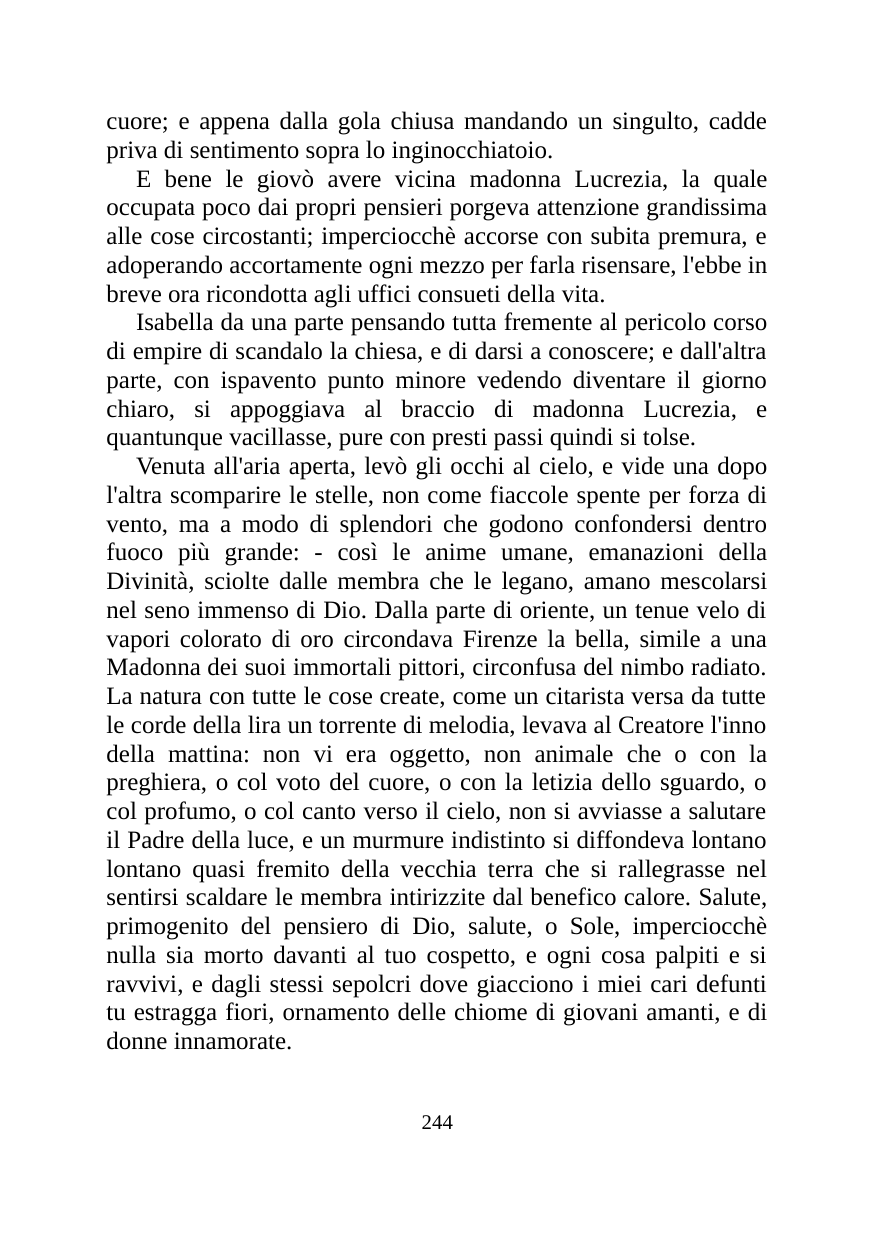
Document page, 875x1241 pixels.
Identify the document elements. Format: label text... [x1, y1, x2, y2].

text Venuta all'aria aperta, levò gli occhi al cielo, e vide una dopo l'altra scomparire le stelle, non come fiaccole spente per forza di vento, ma a modo di splendori che godono confondersi dentro fuoco più grande: - così le anime umane, emanazioni della Divinità, sciolte dalle membra che le legano, amano mescolarsi nel seno immenso di Dio. Dalla parte di oriente, un tenue velo di vapori colorato di oro circondava Firenze la bella, simile a una Madonna dei suoi immortali pittori, circonfusa del nimbo radiato. La natura con tutte le cose create, come un citarista versa da tutte le corde della lira un torrente di melodia, levava al Creatore l'inno della mattina: non vi era oggetto, non animale che o con la preghiera, o col voto del cuore, o con la letizia dello sguardo, o col profumo, o col canto verso il cielo, non si avviasse a salutare il Padre della luce, e un murmure indistinto si diffondeva lontano lontano quasi fremito della vecchia terra che si rallegrasse nel sentirsi scaldare le membra intirizzite dal benefico calore. Salute, primogenito del pensiero di Dio, salute, o Sole, imperciocchè nulla sia morto davanti al tuo cospetto, e ogni cosa palpiti e si ravvivi, e dagli stessi sepolcri dove giacciono i miei cari defunti tu estragga fiori, ornamento delle chiome di giovani amanti, e di donne innamorate. [106, 451, 768, 1055]
text E bene le giovò avere vicina madonna Lucrezia, la quale occupata poco dai propri pensieri porgeva attenzione grandissima alle cose circostanti; imperciocchè accorse con subita premura, e adoperando accortamente ogni mezzo per farla risensare, l'ebbe in breve ora ricondotta agli uffici consueti della vita. [106, 164, 768, 307]
text Isabella da una parte pensando tutta fremente al pericolo corso di empire di scandalo la chiesa, e di darsi a conoscere; e dall'altra parte, con ispavento punto minore vedendo diventare il giorno chiaro, si appoggiava al braccio di madonna Lucrezia, e quantunque vacillasse, pure con presti passi quindi si tolse. [106, 307, 768, 451]
text cuore; e appena dalla gola chiusa mandando un singulto, cadde priva di sentimento sopra lo inginocchiatoio. [106, 106, 768, 164]
